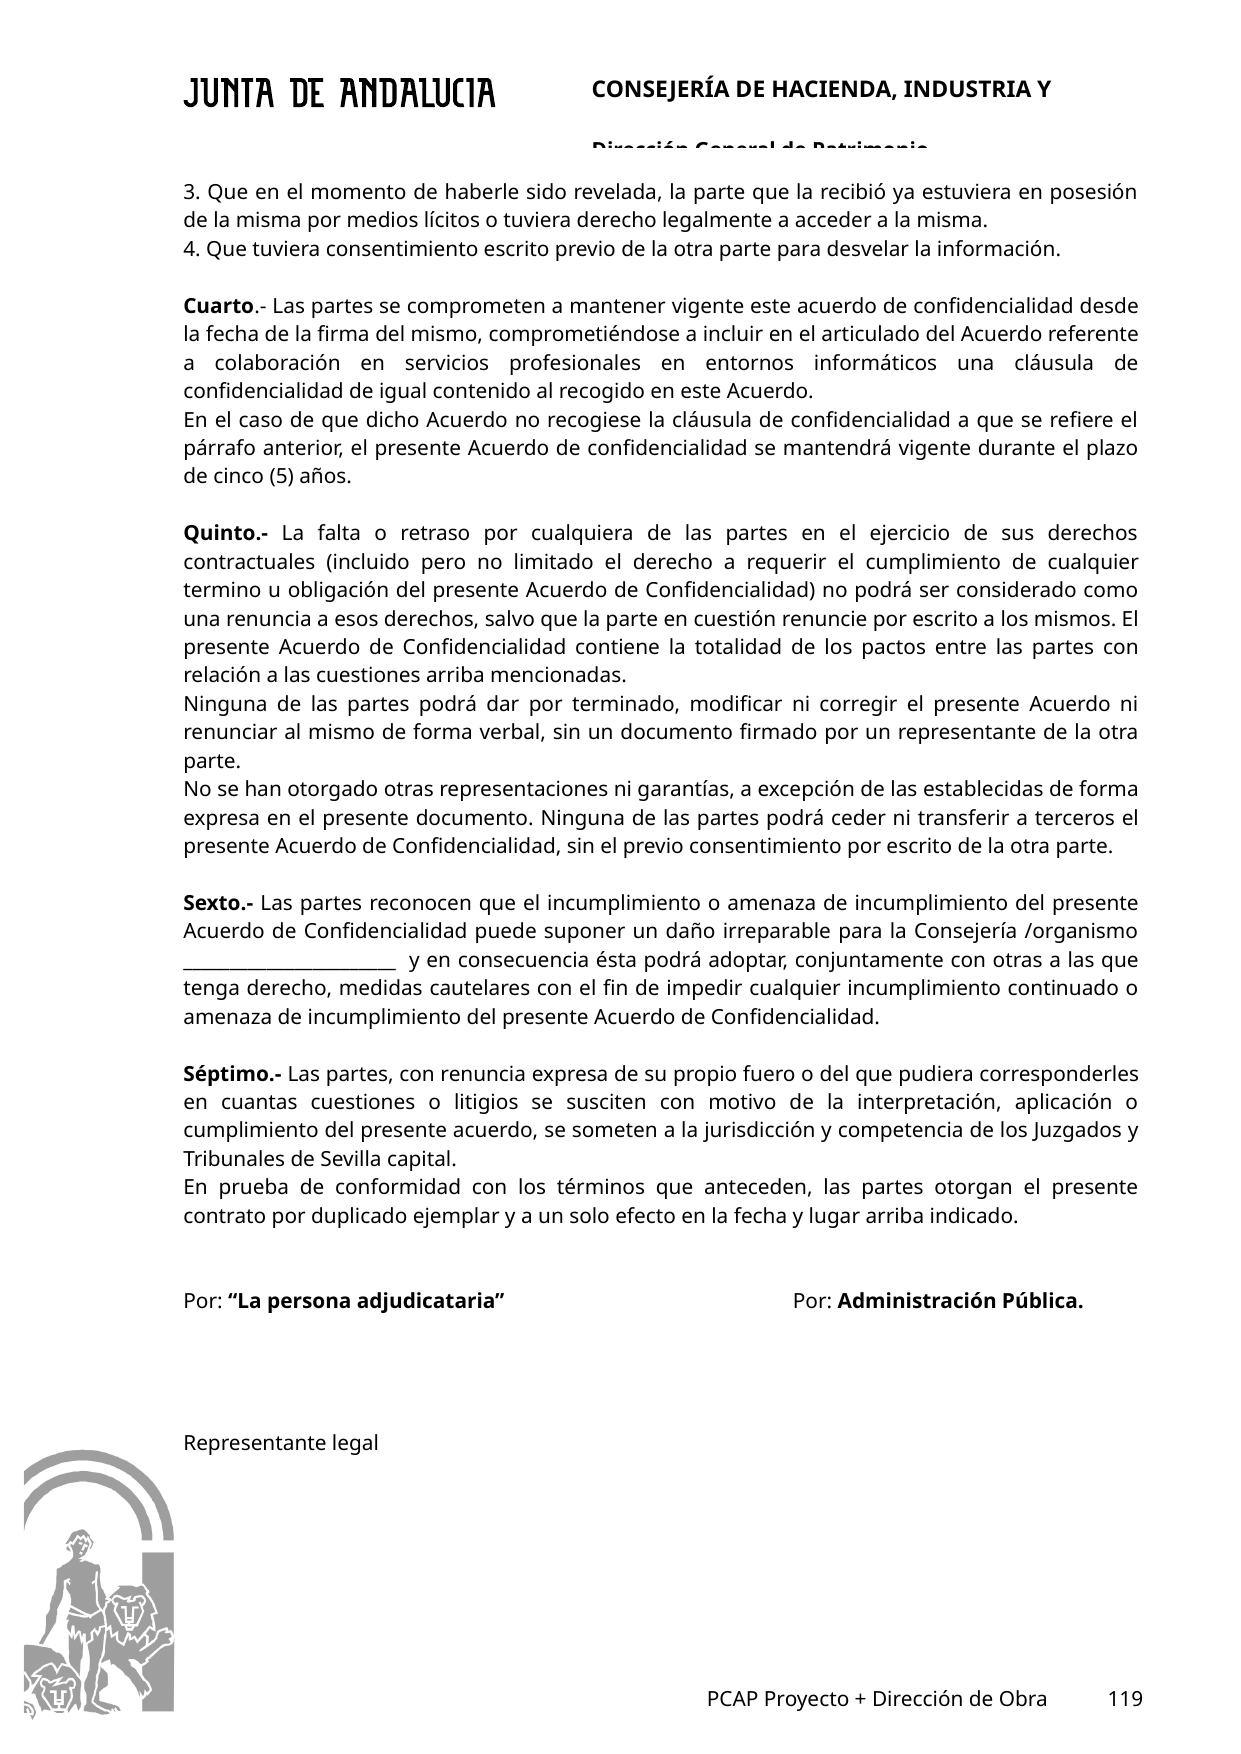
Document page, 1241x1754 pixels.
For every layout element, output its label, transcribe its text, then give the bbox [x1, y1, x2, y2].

text 4. Que tuviera consentimiento escrito previo de la otra parte para desvelar la información. [183, 234, 1140, 262]
text 3. Que en el momento de haberle sido revelada, la parte que la recibió ya estuviera en posesión de la misma por medios lícitos o tuviera derecho legalmente a acceder a la misma. [183, 177, 1140, 234]
text Por: “La persona adjudicataria” Por: Administración Pública. [183, 1286, 1140, 1315]
text Sexto.- Las partes reconocen que el incumplimiento o amenaza de incumplimiento del presente Acuerdo de Confidencialidad puede suponer un daño irreparable para la Consejería /organismo _______________________ y en consecuencia ésta podrá adoptar, conjuntamente con otras a las que tenga derecho, medidas cautelares con el fin de impedir cualquier incumplimiento continuado o amenaza de incumplimiento del presente Acuerdo de Confidencialidad. [183, 888, 1140, 1030]
text Ninguna de las partes podrá dar por terminado, modificar ni corregir el presente Acuerdo ni renunciar al mismo de forma verbal, sin un documento firmado por un representante de la otra parte. [183, 689, 1140, 774]
text Representante legal [183, 1428, 1140, 1457]
text No se han otorgado otras representaciones ni garantías, a excepción de las establecidas de forma expresa en el presente documento. Ninguna de las partes podrá ceder ni transferir a terceros el presente Acuerdo de Confidencialidad, sin el previo consentimiento por escrito de la otra parte. [183, 774, 1140, 860]
text Cuarto.- Las partes se comprometen a mantener vigente este acuerdo de confidencialidad desde la fecha de la firma del mismo, comprometiéndose a incluir en el articulado del Acuerdo referente a colaboración en servicios profesionales en entornos informáticos una cláusula de confidencialidad de igual contenido al recogido en este Acuerdo. [183, 291, 1140, 405]
text Quinto.- La falta o retraso por cualquiera de las partes en el ejercicio de sus derechos contractuales (incluido pero no limitado el derecho a requerir el cumplimiento de cualquier termino u obligación del presente Acuerdo de Confidencialidad) no podrá ser considerado como una renuncia a esos derechos, salvo que la parte en cuestión renuncie por escrito a los mismos. El presente Acuerdo de Confidencialidad contiene la totalidad de los pactos entre las partes con relación a las cuestiones arriba mencionadas. [183, 518, 1140, 689]
text Séptimo.- Las partes, con renuncia expresa de su propio fuero o del que pudiera corresponderles en cuantas cuestiones o litigios se susciten con motivo de la interpretación, aplicación o cumplimiento del presente acuerdo, se someten a la jurisdicción y competencia de los Juzgados y Tribunales de Sevilla capital. [183, 1059, 1140, 1172]
text En el caso de que dicho Acuerdo no recogiese la cláusula de confidencialidad a que se refiere el párrafo anterior, el presente Acuerdo de confidencialidad se mantendrá vigente durante el plazo de cinco (5) años. [183, 405, 1140, 490]
text En prueba de conformidad con los términos que anteceden, las partes otorgan el presente contrato por duplicado ejemplar y a un solo efecto en la fecha y lugar arriba indicado. [183, 1172, 1140, 1229]
